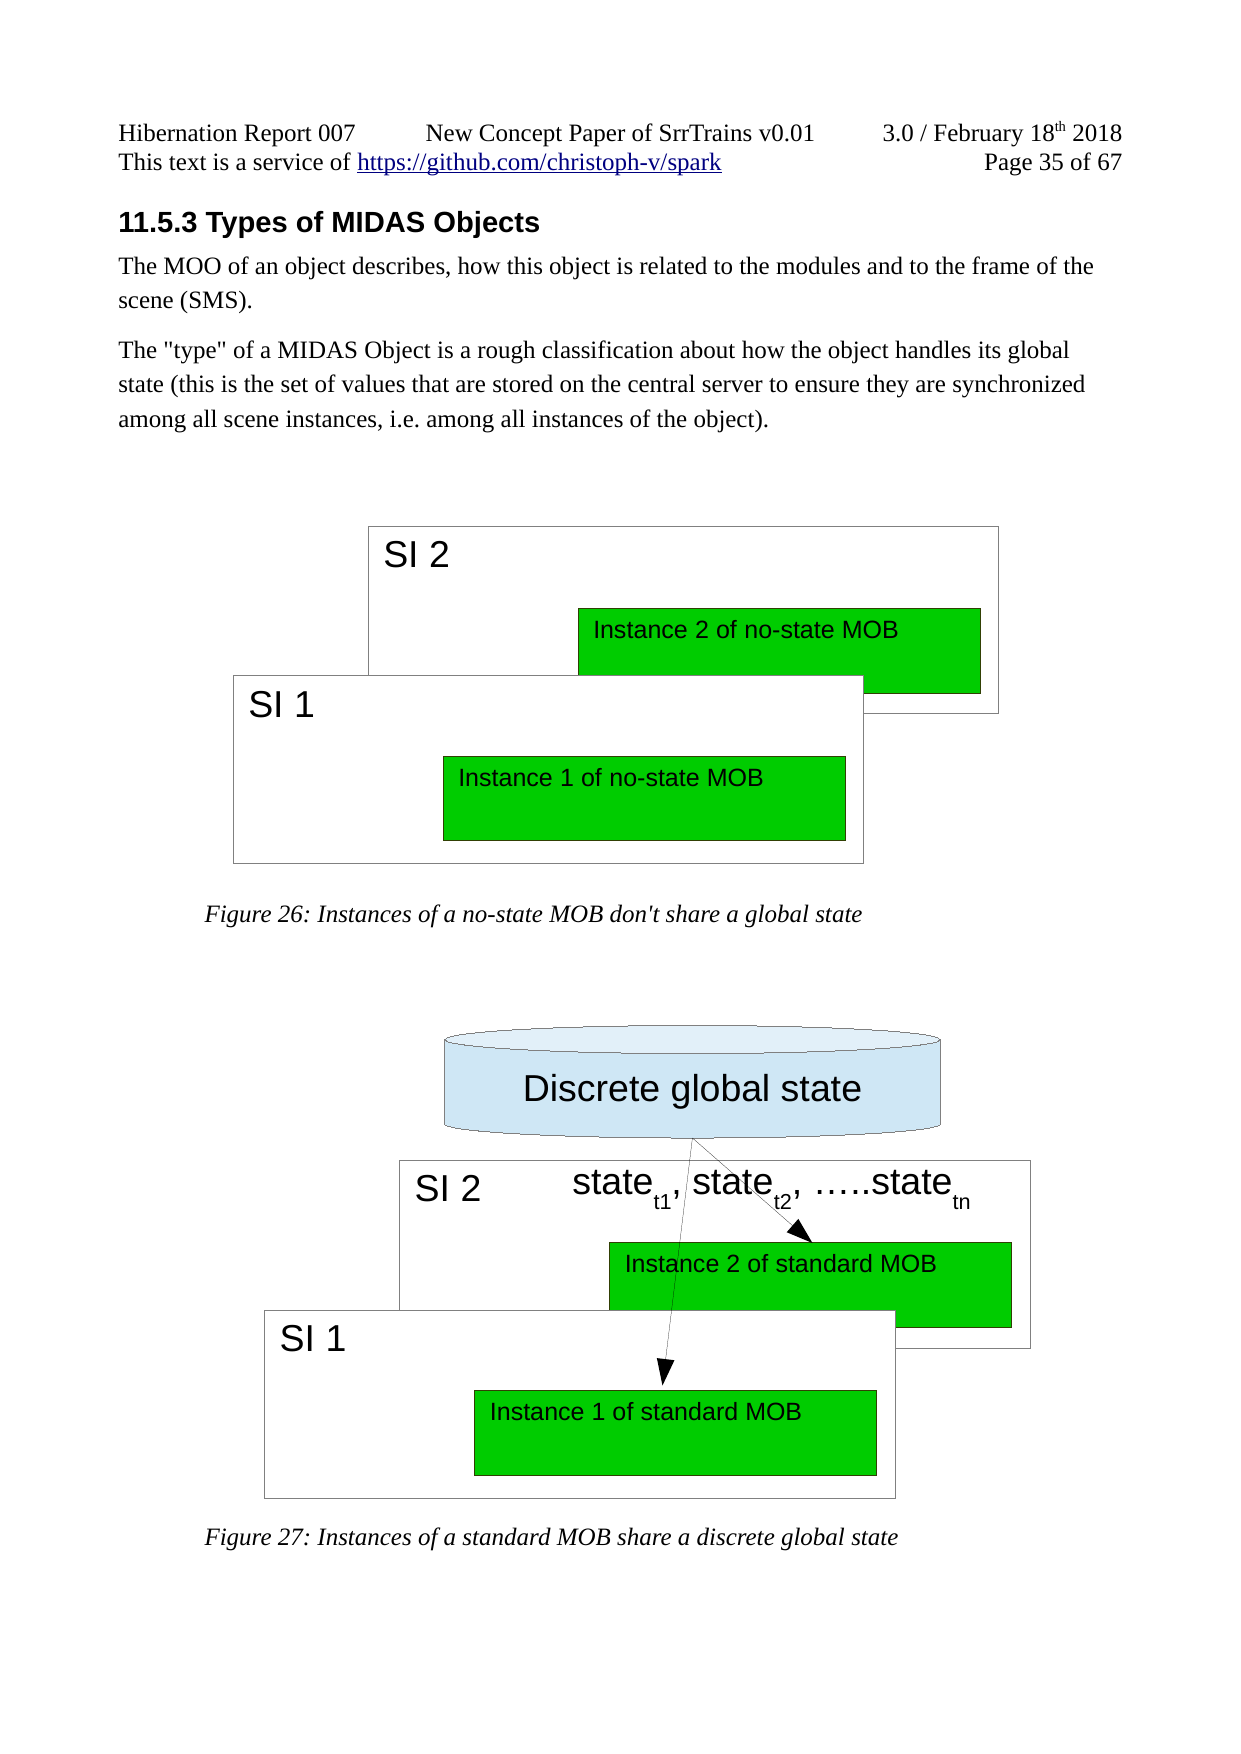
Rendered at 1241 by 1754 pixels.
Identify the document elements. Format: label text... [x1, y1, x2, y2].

text Figure 26: Instances of a no-state MOB don't share a global state [204, 515, 1036, 928]
subtitle 11.5.3 Types of MIDAS Objects [118, 205, 1122, 239]
text The "type" of a MIDAS Object is a rough classification about how the object handles its global state (this is the set of values that are stored on the central server to ensure they are synchronized among all scene instances, i.e. among all instances of the object). [118, 335, 1122, 432]
text The MOO of an object describes, how this object is related to the modules and to the frame of the scene (SMS). [118, 251, 1122, 314]
text Figure 27: Instances of a standard MOB share a discrete global state [204, 999, 1036, 1551]
